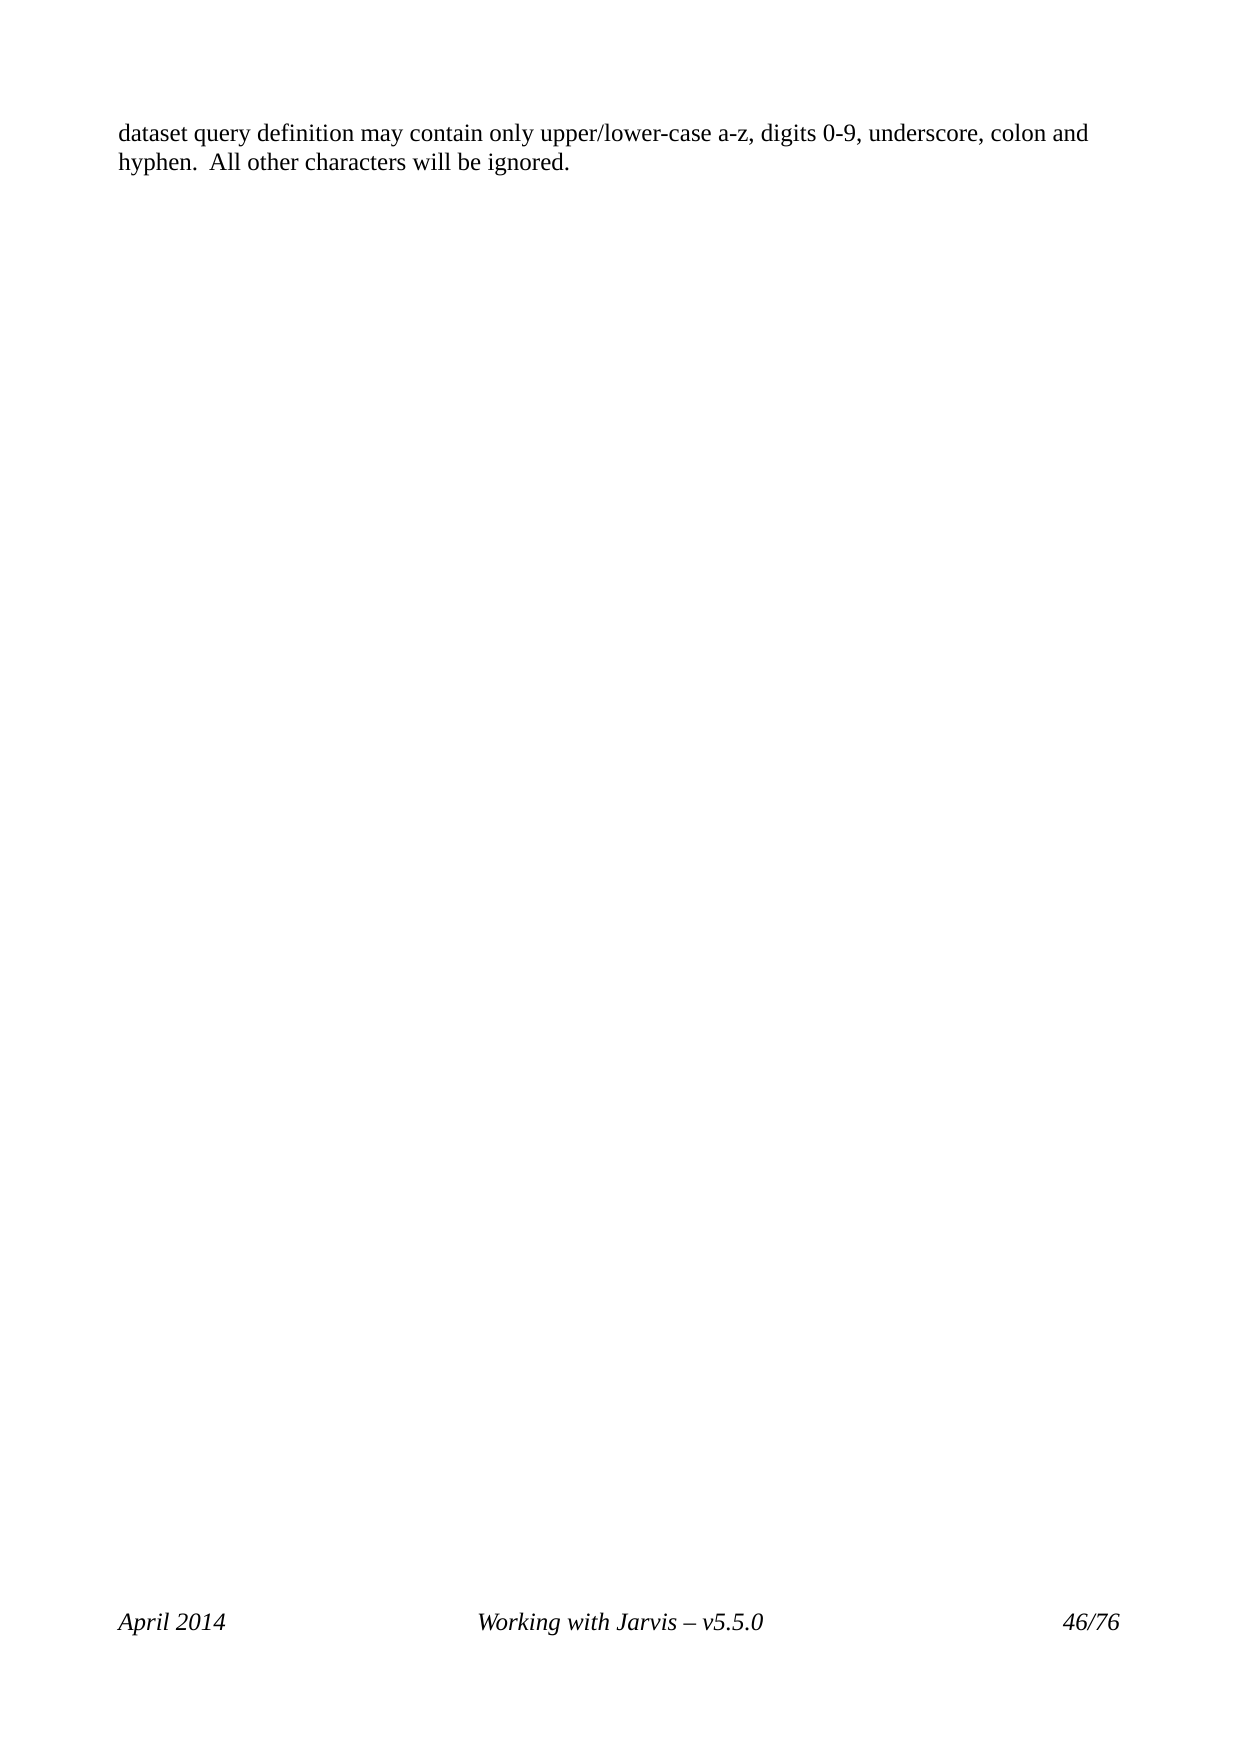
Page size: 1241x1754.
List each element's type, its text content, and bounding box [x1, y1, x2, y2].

text dataset query definition may contain only upper/lower-case a-z, digits 0-9, underscore, colon and hyphen. All other characters will be ignored. [118, 118, 1122, 176]
